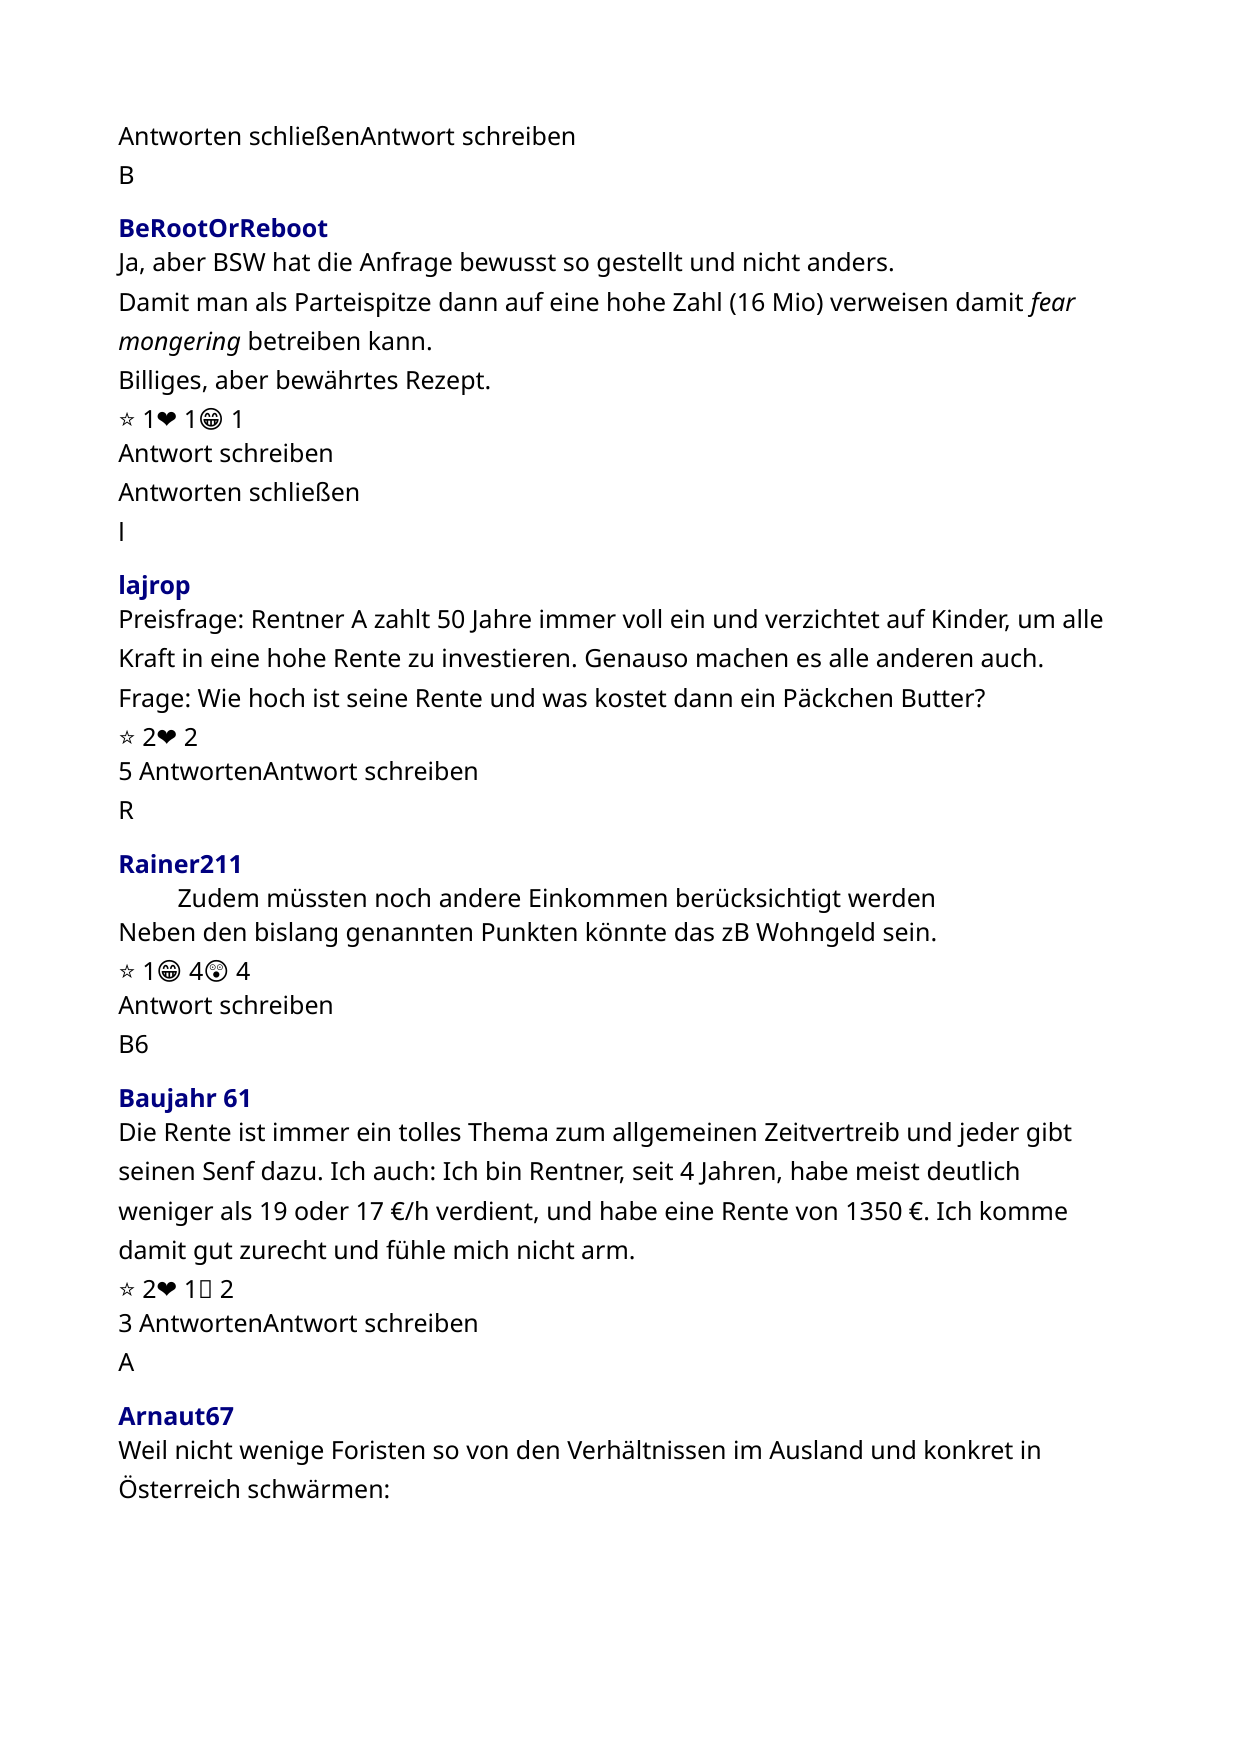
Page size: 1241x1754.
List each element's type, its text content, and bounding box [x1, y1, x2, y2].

text l [118, 514, 1122, 548]
text Preisfrage: Rentner A zahlt 50 Jahre immer voll ein und verzichtet auf Kinder, um alle Kraft in eine hohe Rente zu investieren. Genauso machen es alle anderen auch. Frage: Wie hoch ist seine Rente und was kostet dann ein Päckchen Butter? [118, 602, 1122, 714]
subtitle Baujahr 61 [118, 1081, 1122, 1115]
subtitle lajrop [118, 568, 1122, 602]
text ⭐️ 1❤️ 1😁 1 [118, 402, 1122, 436]
text Ja, aber BSW hat die Anfrage bewusst so gestellt und nicht anders. [118, 245, 1122, 279]
text ⭐️ 2❤️ 2 [118, 719, 1122, 753]
text ⭐️ 1😁 4😲 4 [118, 954, 1122, 988]
text A [118, 1345, 1122, 1379]
text Die Rente ist immer ein tolles Thema zum allgemeinen Zeitvertreib und jeder gibt seinen Senf dazu. Ich auch: Ich bin Rentner, seit 4 Jahren, habe meist deutlich weniger als 19 oder 17 €/h verdient, und habe eine Rente von 1350 €. Ich komme damit gut zurecht und fühle mich nicht arm. [118, 1115, 1122, 1266]
text Billiges, aber bewährtes Rezept. [118, 363, 1122, 397]
text Antworten schließen [118, 475, 1122, 509]
text Antwort schreiben [118, 988, 1122, 1022]
text Weil nicht wenige Foristen so von den Verhältnissen im Ausland und konkret in Österreich schwärmen: [118, 1432, 1122, 1506]
text ⭐️ 2❤️ 1🙁 2 [118, 1271, 1122, 1306]
text R [118, 793, 1122, 827]
text Antworten schließenAntwort schreiben [118, 118, 1122, 152]
text B6 [118, 1027, 1122, 1061]
text Antwort schreiben [118, 436, 1122, 470]
text B [118, 157, 1122, 191]
subtitle Rainer211 [118, 846, 1122, 881]
text 3 AntwortenAntwort schreiben [118, 1306, 1122, 1339]
text Zudem müssten noch andere Einkommen berücksichtigt werden [177, 881, 1063, 914]
subtitle Arnaut67 [118, 1398, 1122, 1432]
text 5 AntwortenAntwort schreiben [118, 753, 1122, 788]
text Neben den bislang genannten Punkten könnte das zB Wohngeld sein. [118, 914, 1122, 949]
subtitle BeRootOrReboot [118, 211, 1122, 245]
text Damit man als Parteispitze dann auf eine hohe Zahl (16 Mio) verweisen damit fear mongering betreiben kann. [118, 284, 1122, 357]
